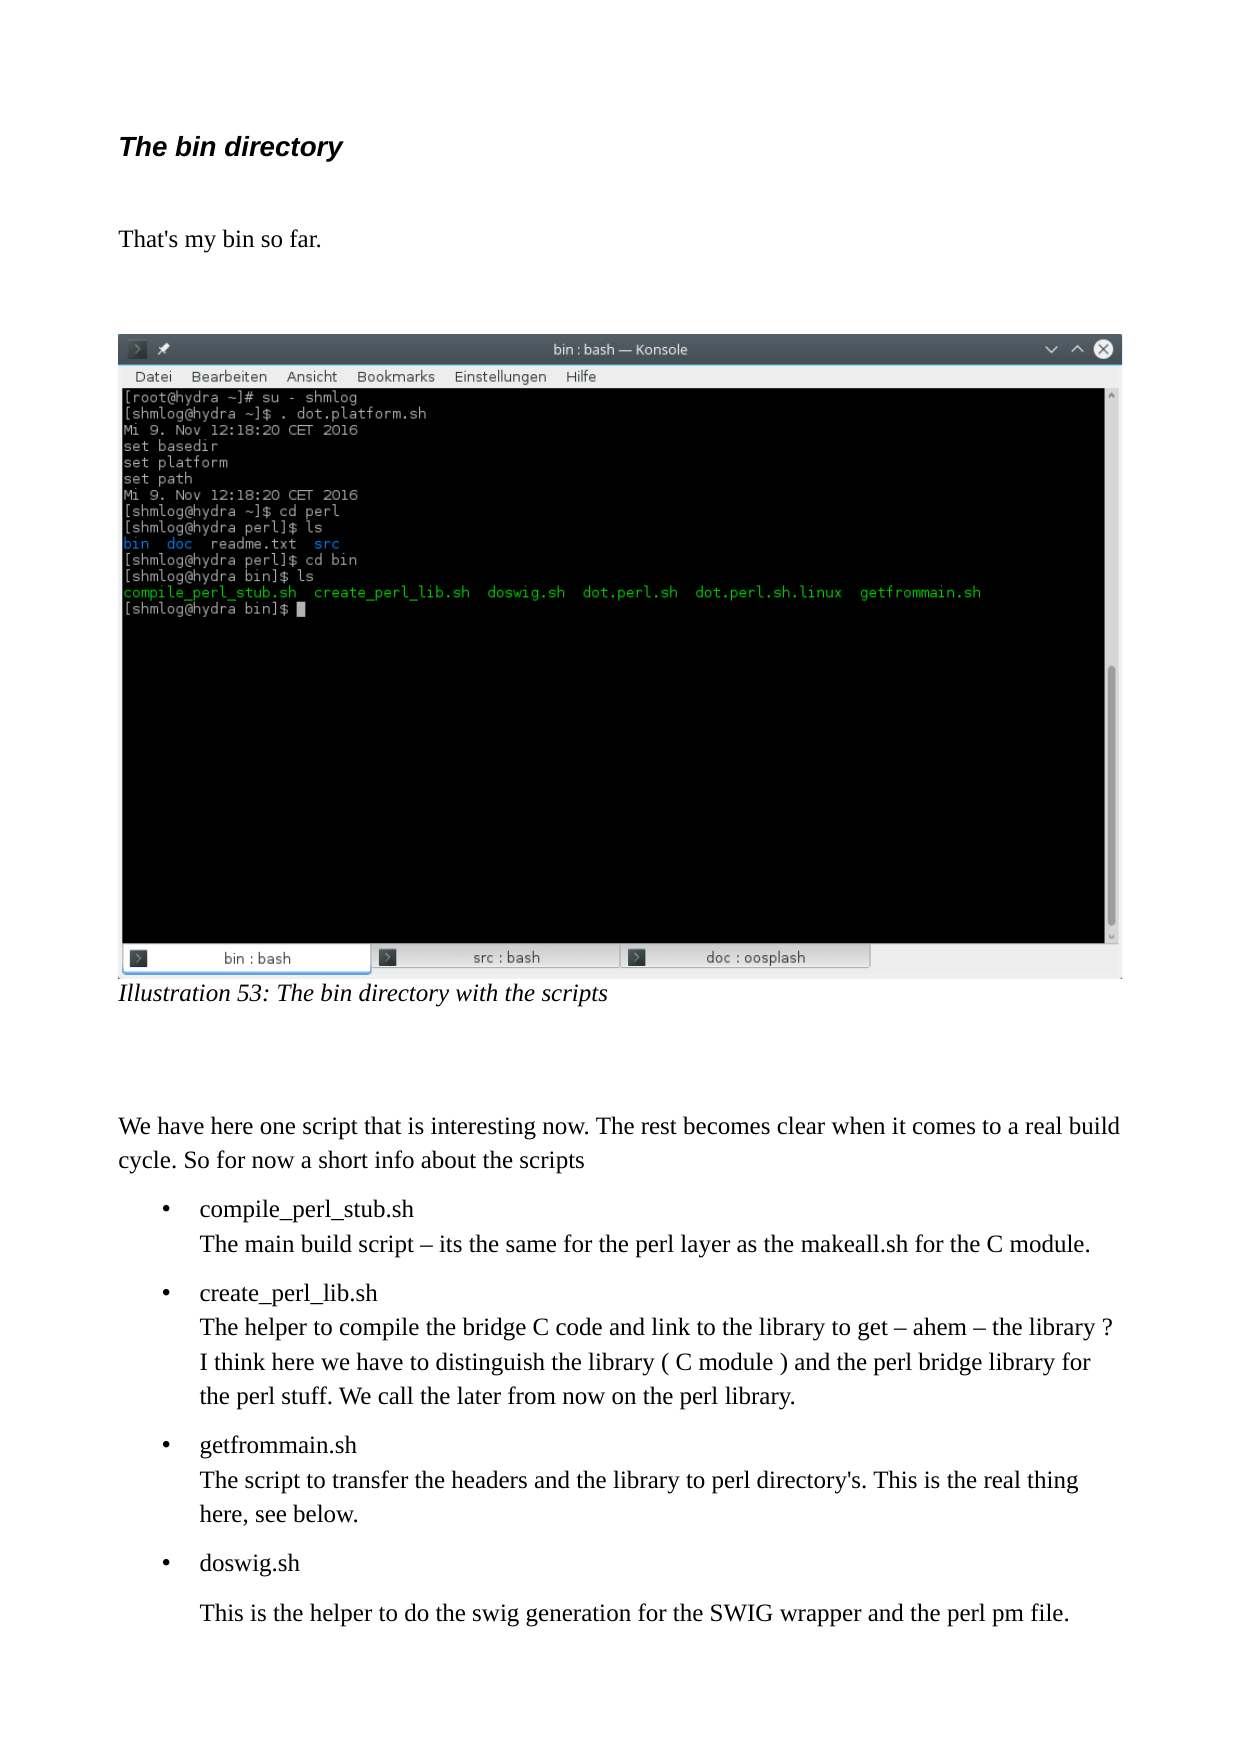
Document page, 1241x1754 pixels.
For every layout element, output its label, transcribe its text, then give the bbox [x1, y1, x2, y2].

list create_perl_lib.sh The helper to compile the bridge C code and link to the library to get – ahem – the library ? I think here we have to distinguish the library ( C module ) and the perl bridge library for the perl stuff. We call the later from now on the perl library. [162, 1278, 1122, 1410]
list getfrommain.sh The script to transfer the headers and the library to perl directory's. This is the real thing here, see below. [162, 1431, 1122, 1528]
text We have here one script that is interesting now. The rest becomes clear when it comes to a real build cycle. So for now a short info about the scripts [118, 1111, 1122, 1174]
text Illustration 53: The bin directory with the scripts [118, 979, 1122, 1007]
text That's my bin so far. [118, 224, 1122, 253]
list doswig.sh [162, 1548, 1122, 1577]
subtitle The bin directory [118, 131, 1122, 162]
list This is the helper to do the swig generation for the SWIG wrapper and the perl pm file. [162, 1598, 1122, 1626]
list compile_perl_stub.sh The main build script – its the same for the perl layer as the makeall.sh for the C module. [162, 1194, 1122, 1258]
picture [118, 334, 1123, 979]
